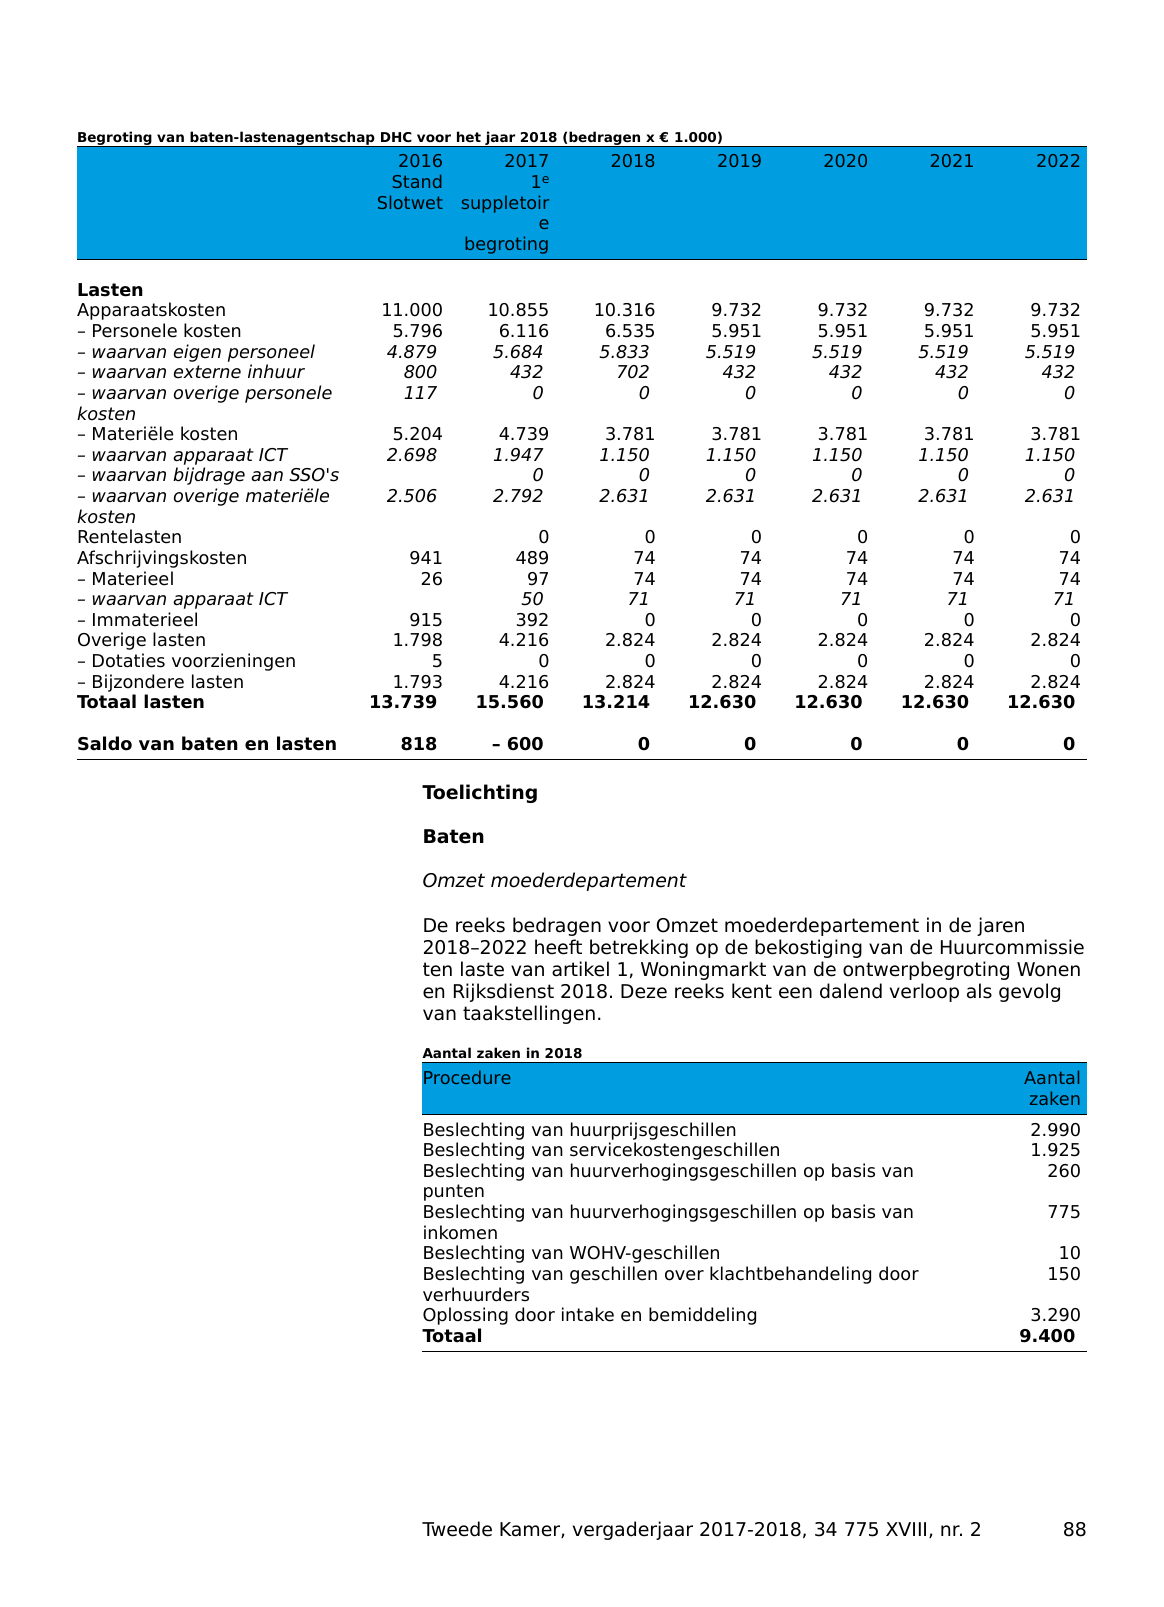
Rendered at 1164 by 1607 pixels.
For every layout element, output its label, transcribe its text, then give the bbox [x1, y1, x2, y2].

table_cell 4.739 [449, 424, 555, 445]
table_cell 74 [768, 569, 874, 589]
table_cell 818 [343, 734, 449, 759]
table_cell 0 [555, 527, 661, 548]
table_cell 15.560 [449, 692, 555, 713]
table_cell 150 [980, 1264, 1087, 1305]
table_cell – waarvan externe inhuur [77, 362, 342, 383]
table_cell – waarvan apparaat ICT [77, 589, 342, 610]
table_cell – Dotaties voorzieningen [77, 651, 342, 672]
table_cell 0 [661, 465, 768, 486]
table_cell 0 [980, 527, 1087, 548]
table_cell 12.630 [980, 692, 1087, 713]
table_cell 74 [768, 548, 874, 568]
table_cell [343, 527, 449, 548]
table_cell 5.519 [661, 342, 768, 362]
table_cell – Immaterieel [77, 610, 342, 630]
table_cell 2.824 [661, 630, 768, 651]
table_cell 5.833 [555, 342, 661, 362]
table_cell 5 [343, 651, 449, 672]
table_cell 1.150 [874, 445, 980, 465]
subtitle Toelichting [422, 782, 1087, 804]
table_cell 74 [874, 569, 980, 589]
table_cell [77, 260, 1087, 280]
table_cell 11.000 [343, 300, 449, 321]
table_cell 0 [449, 465, 555, 486]
table_cell 71 [768, 589, 874, 610]
table_cell 0 [768, 610, 874, 630]
table_cell 5.519 [768, 342, 874, 362]
table_cell 12.630 [661, 692, 768, 713]
table_cell 0 [555, 383, 661, 424]
table_cell 0 [661, 383, 768, 424]
table_cell 0 [449, 527, 555, 548]
table_cell 1.150 [768, 445, 874, 465]
table_cell – waarvan overige materiële kosten [77, 486, 342, 527]
table_cell 10 [980, 1243, 1087, 1264]
table_cell 0 [980, 651, 1087, 672]
table_cell 0 [661, 651, 768, 672]
table_cell Apparaatskosten [77, 300, 342, 321]
table_cell 2.824 [661, 672, 768, 692]
table_cell 3.781 [768, 424, 874, 445]
table_cell 2.824 [768, 672, 874, 692]
table_cell Totaal lasten [77, 692, 342, 713]
table_cell 800 [343, 362, 449, 383]
text De reeks bedragen voor Omzet moederdepartement in de jaren 2018–2022 heeft betrekking op de bekostiging van de Huurcommissie ten laste van artikel 1, Woningmarkt van de ontwerpbegroting Wonen en Rijksdienst 2018. Deze reeks kent een dalend verloop als gevolg van taakstellingen. [422, 914, 1087, 1024]
table_cell 2022 [980, 147, 1087, 259]
table_cell 10.855 [449, 300, 555, 321]
table_cell [343, 589, 449, 610]
table_cell 74 [980, 548, 1087, 568]
table_cell 0 [768, 465, 874, 486]
table_cell 0 [874, 465, 980, 486]
table_header Aantal zaken in 2018 [422, 1046, 1087, 1062]
table_cell – Bijzondere lasten [77, 672, 342, 692]
table_cell Lasten [77, 280, 1087, 300]
table_cell 5.684 [449, 342, 555, 362]
table_cell – waarvan overige personele kosten [77, 383, 342, 424]
table_cell 0 [874, 651, 980, 672]
table_cell 432 [449, 362, 555, 383]
table_cell Beslechting van WOHV-geschillen [422, 1243, 980, 1264]
table_cell 0 [874, 734, 980, 759]
table_cell 3.781 [874, 424, 980, 445]
table_cell – 600 [449, 734, 555, 759]
table_cell 2.824 [768, 630, 874, 651]
table_cell Beslechting van huurverhogingsgeschillen op basis van punten [422, 1161, 980, 1202]
table_cell 432 [874, 362, 980, 383]
table_cell 0 [555, 651, 661, 672]
table_cell 2019 [661, 147, 768, 259]
table_cell 0 [555, 734, 661, 759]
table_cell 74 [661, 548, 768, 568]
table_cell 1.947 [449, 445, 555, 465]
table_cell 0 [980, 734, 1087, 759]
table_cell 5.519 [874, 342, 980, 362]
table_cell 0 [768, 734, 874, 759]
table_cell 2.631 [768, 486, 874, 527]
table_header Begroting van baten-lastenagentschap DHC voor het jaar 2018 (bedragen x € 1.000) [77, 130, 1087, 146]
table_cell 3.290 [980, 1305, 1087, 1326]
table_cell 2.824 [555, 630, 661, 651]
table_cell 0 [768, 527, 874, 548]
table_cell 12.630 [768, 692, 874, 713]
table_cell 71 [874, 589, 980, 610]
table_cell 432 [768, 362, 874, 383]
table_cell Totaal [422, 1326, 980, 1351]
table_cell 0 [449, 651, 555, 672]
table_cell 2.631 [555, 486, 661, 527]
table_cell 0 [980, 610, 1087, 630]
table_cell 74 [555, 569, 661, 589]
table_cell 0 [980, 465, 1087, 486]
table_cell 2.631 [661, 486, 768, 527]
table_cell 9.732 [874, 300, 980, 321]
table_cell 0 [555, 465, 661, 486]
table_cell Beslechting van huurverhogingsgeschillen op basis van inkomen [422, 1202, 980, 1243]
table_cell 74 [874, 548, 980, 568]
table_cell [77, 147, 342, 259]
table_cell 6.116 [449, 321, 555, 342]
table_cell 2.824 [980, 672, 1087, 692]
table_cell 71 [555, 589, 661, 610]
table_cell 432 [980, 362, 1087, 383]
table_cell 1.793 [343, 672, 449, 692]
table_cell 9.400 [980, 1326, 1087, 1351]
table_cell – Materieel [77, 569, 342, 589]
table_cell 2.698 [343, 445, 449, 465]
table_cell 1.798 [343, 630, 449, 651]
table_cell Saldo van baten en lasten [77, 734, 342, 759]
table_cell 5.204 [343, 424, 449, 445]
table_cell 13.739 [343, 692, 449, 713]
table_cell – waarvan apparaat ICT [77, 445, 342, 465]
table_cell 4.879 [343, 342, 449, 362]
table_cell 117 [343, 383, 449, 424]
table_cell 4.216 [449, 630, 555, 651]
table_cell 0 [555, 610, 661, 630]
table_cell 2.824 [555, 672, 661, 692]
table_cell 0 [768, 651, 874, 672]
table_cell 915 [343, 610, 449, 630]
table_cell 2.631 [874, 486, 980, 527]
table_cell Beslechting van servicekostengeschillen [422, 1140, 980, 1161]
table_cell 260 [980, 1161, 1087, 1202]
table_cell 2.824 [980, 630, 1087, 651]
table_cell 0 [449, 383, 555, 424]
table_cell 3.781 [661, 424, 768, 445]
table_cell Overige lasten [77, 630, 342, 651]
table_cell 2.631 [980, 486, 1087, 527]
table_cell 9.732 [768, 300, 874, 321]
table_cell 2016 Stand Slotwet [343, 147, 449, 259]
table_cell 4.216 [449, 672, 555, 692]
table_cell – Materiële kosten [77, 424, 342, 445]
table_cell – Personele kosten [77, 321, 342, 342]
table_cell 1.925 [980, 1140, 1087, 1161]
table_cell 74 [555, 548, 661, 568]
table_cell 0 [980, 383, 1087, 424]
table_cell 97 [449, 569, 555, 589]
table_cell 3.781 [980, 424, 1087, 445]
table_cell 2.990 [980, 1115, 1087, 1140]
table_cell 0 [874, 383, 980, 424]
table_cell [343, 465, 449, 486]
table_cell 2.506 [343, 486, 449, 527]
table_cell 50 [449, 589, 555, 610]
table_cell 0 [768, 383, 874, 424]
table_cell Oplossing door intake en bemiddeling [422, 1305, 980, 1326]
table_cell 71 [980, 589, 1087, 610]
subtitle Omzet moederdepartement [422, 870, 1087, 892]
table_cell 702 [555, 362, 661, 383]
table_cell 13.214 [555, 692, 661, 713]
table_cell Rentelasten [77, 527, 342, 548]
subtitle Baten [422, 826, 1087, 848]
table_cell Beslechting van huurprijsgeschillen [422, 1115, 980, 1140]
table_cell Aantal zaken [980, 1063, 1087, 1114]
table_cell 489 [449, 548, 555, 568]
table_cell 5.951 [980, 321, 1087, 342]
table_cell 2.792 [449, 486, 555, 527]
table_cell – waarvan bijdrage aan SSO's [77, 465, 342, 486]
table_cell 2020 [768, 147, 874, 259]
table_cell 392 [449, 610, 555, 630]
table_cell 6.535 [555, 321, 661, 342]
table_cell 0 [661, 610, 768, 630]
table_cell 1.150 [661, 445, 768, 465]
table_cell 2018 [555, 147, 661, 259]
table_cell 3.781 [555, 424, 661, 445]
table_cell 5.519 [980, 342, 1087, 362]
table_cell 5.796 [343, 321, 449, 342]
table_cell 941 [343, 548, 449, 568]
table_cell Beslechting van geschillen over klachtbehandeling door verhuurders [422, 1264, 980, 1305]
table_cell Afschrijvingskosten [77, 548, 342, 568]
table_cell 2.824 [874, 672, 980, 692]
table_cell 2017 1e suppletoire begroting [449, 147, 555, 259]
table_cell 2.824 [874, 630, 980, 651]
table_cell 74 [661, 569, 768, 589]
table_cell 5.951 [768, 321, 874, 342]
table_cell 5.951 [661, 321, 768, 342]
table_cell 12.630 [874, 692, 980, 713]
table_cell 26 [343, 569, 449, 589]
table_cell 0 [661, 527, 768, 548]
table_cell 2021 [874, 147, 980, 259]
table_cell – waarvan eigen personeel [77, 342, 342, 362]
table_cell 0 [874, 610, 980, 630]
table_cell 1.150 [555, 445, 661, 465]
table_cell 74 [980, 569, 1087, 589]
table_cell 432 [661, 362, 768, 383]
table_cell 9.732 [980, 300, 1087, 321]
table_cell 10.316 [555, 300, 661, 321]
table_cell Procedure [422, 1063, 980, 1114]
table_cell 9.732 [661, 300, 768, 321]
table_cell 0 [874, 527, 980, 548]
table_cell [77, 713, 1087, 733]
table_cell 775 [980, 1202, 1087, 1243]
table_cell 0 [661, 734, 768, 759]
table_cell 71 [661, 589, 768, 610]
table_cell 1.150 [980, 445, 1087, 465]
table_cell 5.951 [874, 321, 980, 342]
